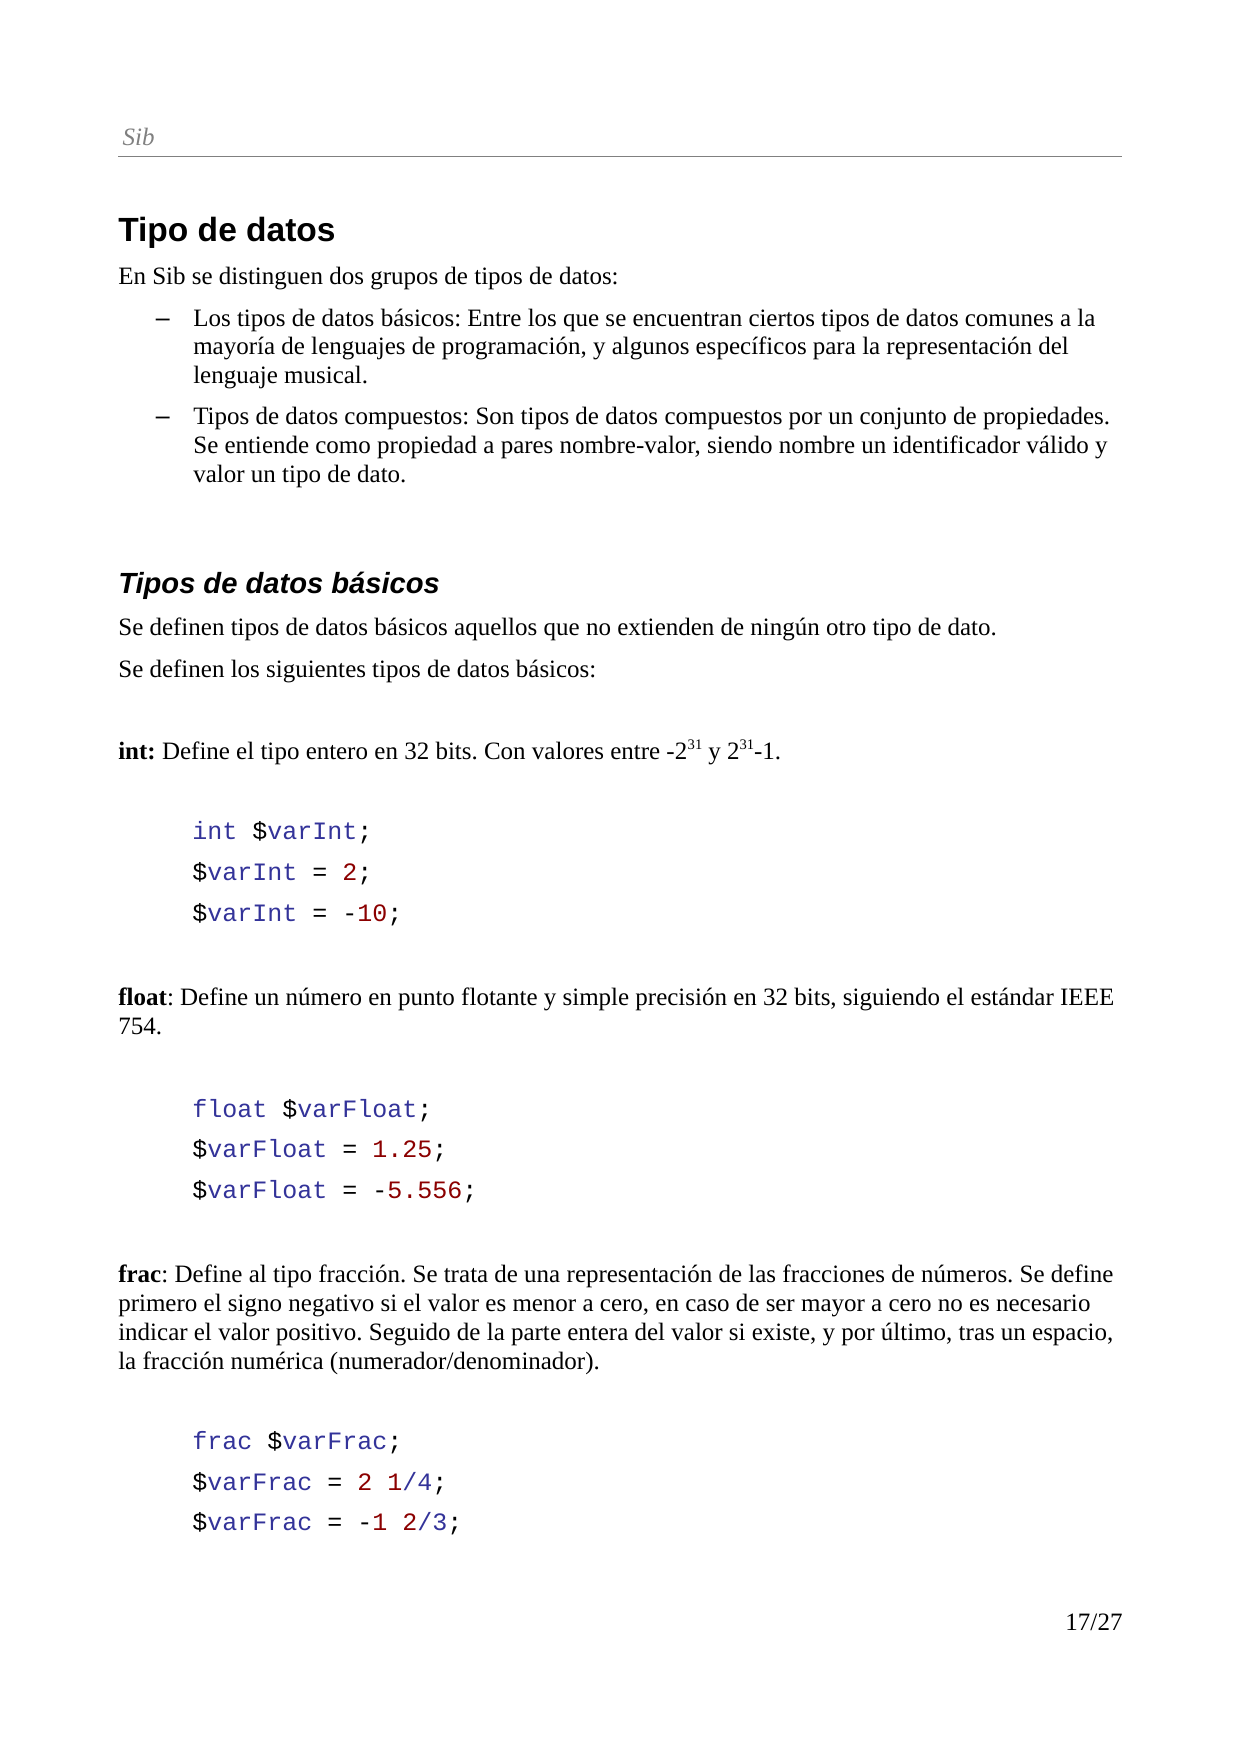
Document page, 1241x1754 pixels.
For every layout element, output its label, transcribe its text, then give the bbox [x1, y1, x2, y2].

list Tipos de datos compuestos: Son tipos de datos compuestos por un conjunto de propiedades. Se entiende como propiedad a pares nombre-valor, siendo nombre un identificador válido y valor un tipo de dato. [156, 401, 1122, 488]
text En Sib se distinguen dos grupos de tipos de datos: [118, 261, 1122, 290]
text Se definen los siguientes tipos de datos básicos: [118, 654, 1122, 682]
text frac: Define al tipo fracción. Se trata de una representación de las fracciones de números. Se define primero el signo negativo si el valor es menor a cero, en caso de ser mayor a cero no es necesario indicar el valor positivo. Seguido de la parte entera del valor si existe, y por último, tras un espacio, la fracción numérica (numerador/denominador). [118, 1259, 1122, 1374]
text int: Define el tipo entero en 32 bits. Con valores entre -231 y 231-1. [118, 736, 1122, 765]
text $varFloat = -5.556; [118, 1178, 1122, 1206]
text $varFrac = 2 1/4; [118, 1469, 1122, 1497]
subtitle Tipos de datos básicos [118, 566, 1122, 600]
text int $varInt; [118, 819, 1122, 847]
subtitle Tipo de datos [118, 210, 1122, 249]
list Los tipos de datos básicos: Entre los que se encuentran ciertos tipos de datos comunes a la mayoría de lenguajes de programación, y algunos específicos para la representación del lenguaje musical. [156, 303, 1122, 389]
text float $varFloat; [118, 1094, 1122, 1124]
text $varInt = 2; [118, 859, 1122, 888]
text $varInt = -10; [118, 900, 1122, 929]
text $varFrac = -1 2/3; [118, 1510, 1122, 1538]
text $varFloat = 1.25; [118, 1137, 1122, 1165]
text Se definen tipos de datos básicos aquellos que no extienden de ningún otro tipo de dato. [118, 612, 1122, 641]
text frac $varFrac; [118, 1428, 1122, 1457]
text float: Define un número en punto flotante y simple precisión en 32 bits, siguiendo el estándar IEEE 754. [118, 982, 1122, 1040]
